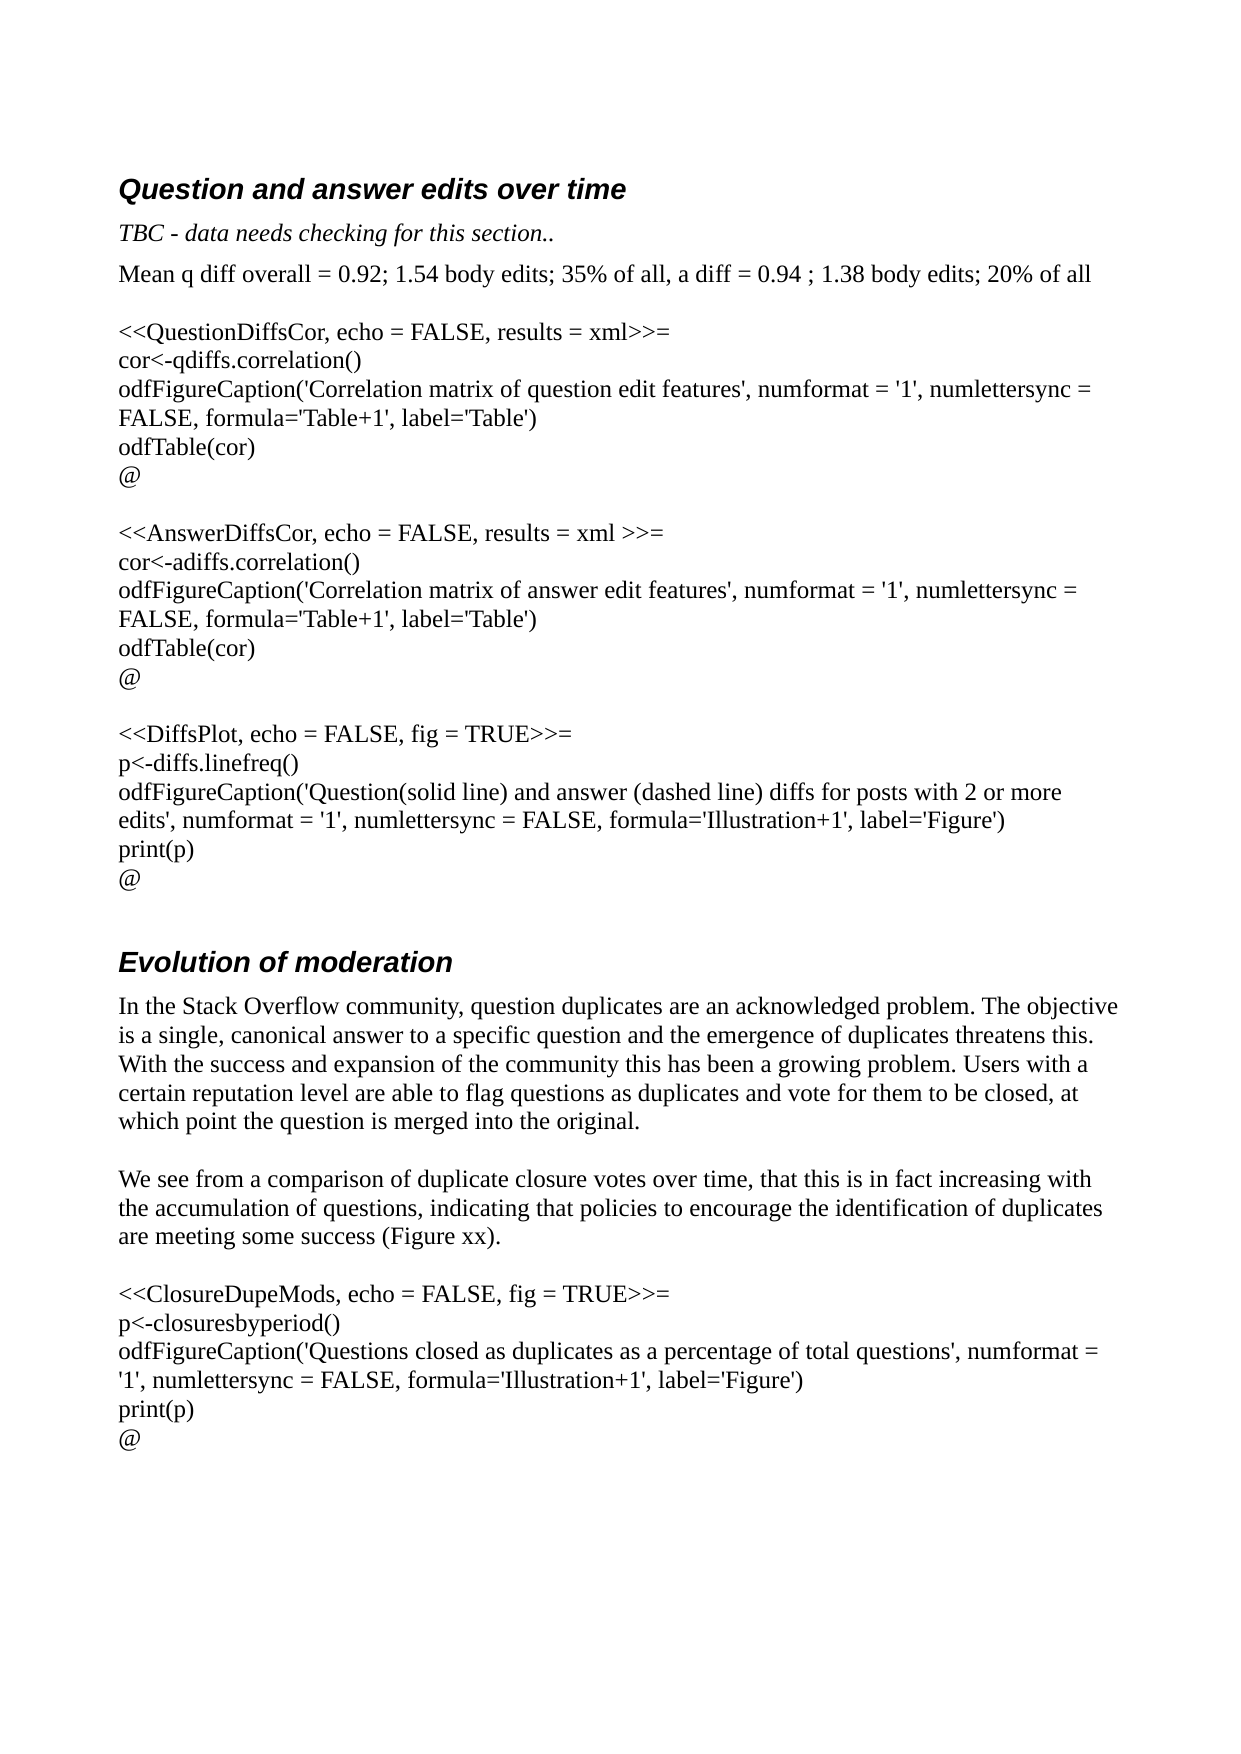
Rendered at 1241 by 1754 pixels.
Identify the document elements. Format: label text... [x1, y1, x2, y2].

subtitle Evolution of moderation [118, 945, 1122, 979]
text <<QuestionDiffsCor, echo = FALSE, results = xml>>= [118, 317, 1122, 345]
text In the Stack Overflow community, question duplicates are an acknowledged problem. The objective is a single, canonical answer to a specific question and the emergence of duplicates threatens this. With the success and expansion of the community this has been a growing problem. Users with a certain reputation level are able to flag questions as duplicates and vote for them to be closed, at which point the question is merged into the original. [118, 991, 1122, 1135]
text @ [118, 460, 1122, 489]
text odfFigureCaption('Question(solid line) and answer (dashed line) diffs for posts with 2 or more edits', numformat = '1', numlettersync = FALSE, formula='Illustration+1', label='Figure') [118, 777, 1122, 834]
text TBC - data needs checking for this section.. [118, 218, 1122, 247]
text @ [118, 863, 1122, 892]
text odfFigureCaption('Questions closed as duplicates as a percentage of total questions', numformat = '1', numlettersync = FALSE, formula='Illustration+1', label='Figure') [118, 1336, 1122, 1394]
text print(p) [118, 834, 1122, 863]
text <<DiffsPlot, echo = FALSE, fig = TRUE>>= [118, 719, 1122, 748]
text odfTable(cor) [118, 633, 1122, 662]
subtitle Question and answer edits over time [118, 172, 1122, 205]
text <<AnswerDiffsCor, echo = FALSE, results = xml >>= [118, 518, 1122, 547]
text print(p) [118, 1394, 1122, 1423]
text odfFigureCaption('Correlation matrix of answer edit features', numformat = '1', numlettersync = FALSE, formula='Table+1', label='Table') [118, 575, 1122, 633]
text p<-diffs.linefreq() [118, 748, 1122, 777]
text p<-closuresbyperiod() [118, 1308, 1122, 1336]
text We see from a comparison of duplicate closure votes over time, that this is in fact increasing with the accumulation of questions, indicating that policies to encourage the identification of duplicates are meeting some success (Figure xx). [118, 1164, 1122, 1250]
text @ [118, 662, 1122, 690]
text cor<-qdiffs.correlation() [118, 345, 1122, 374]
text @ [118, 1423, 1122, 1451]
text Mean q diff overall = 0.92; 1.54 body edits; 35% of all, a diff = 0.94 ; 1.38 body edits; 20% of all [118, 259, 1122, 288]
text cor<-adiffs.correlation() [118, 547, 1122, 575]
text odfTable(cor) [118, 432, 1122, 460]
text odfFigureCaption('Correlation matrix of question edit features', numformat = '1', numlettersync = FALSE, formula='Table+1', label='Table') [118, 374, 1122, 432]
text <<ClosureDupeMods, echo = FALSE, fig = TRUE>>= [118, 1279, 1122, 1308]
